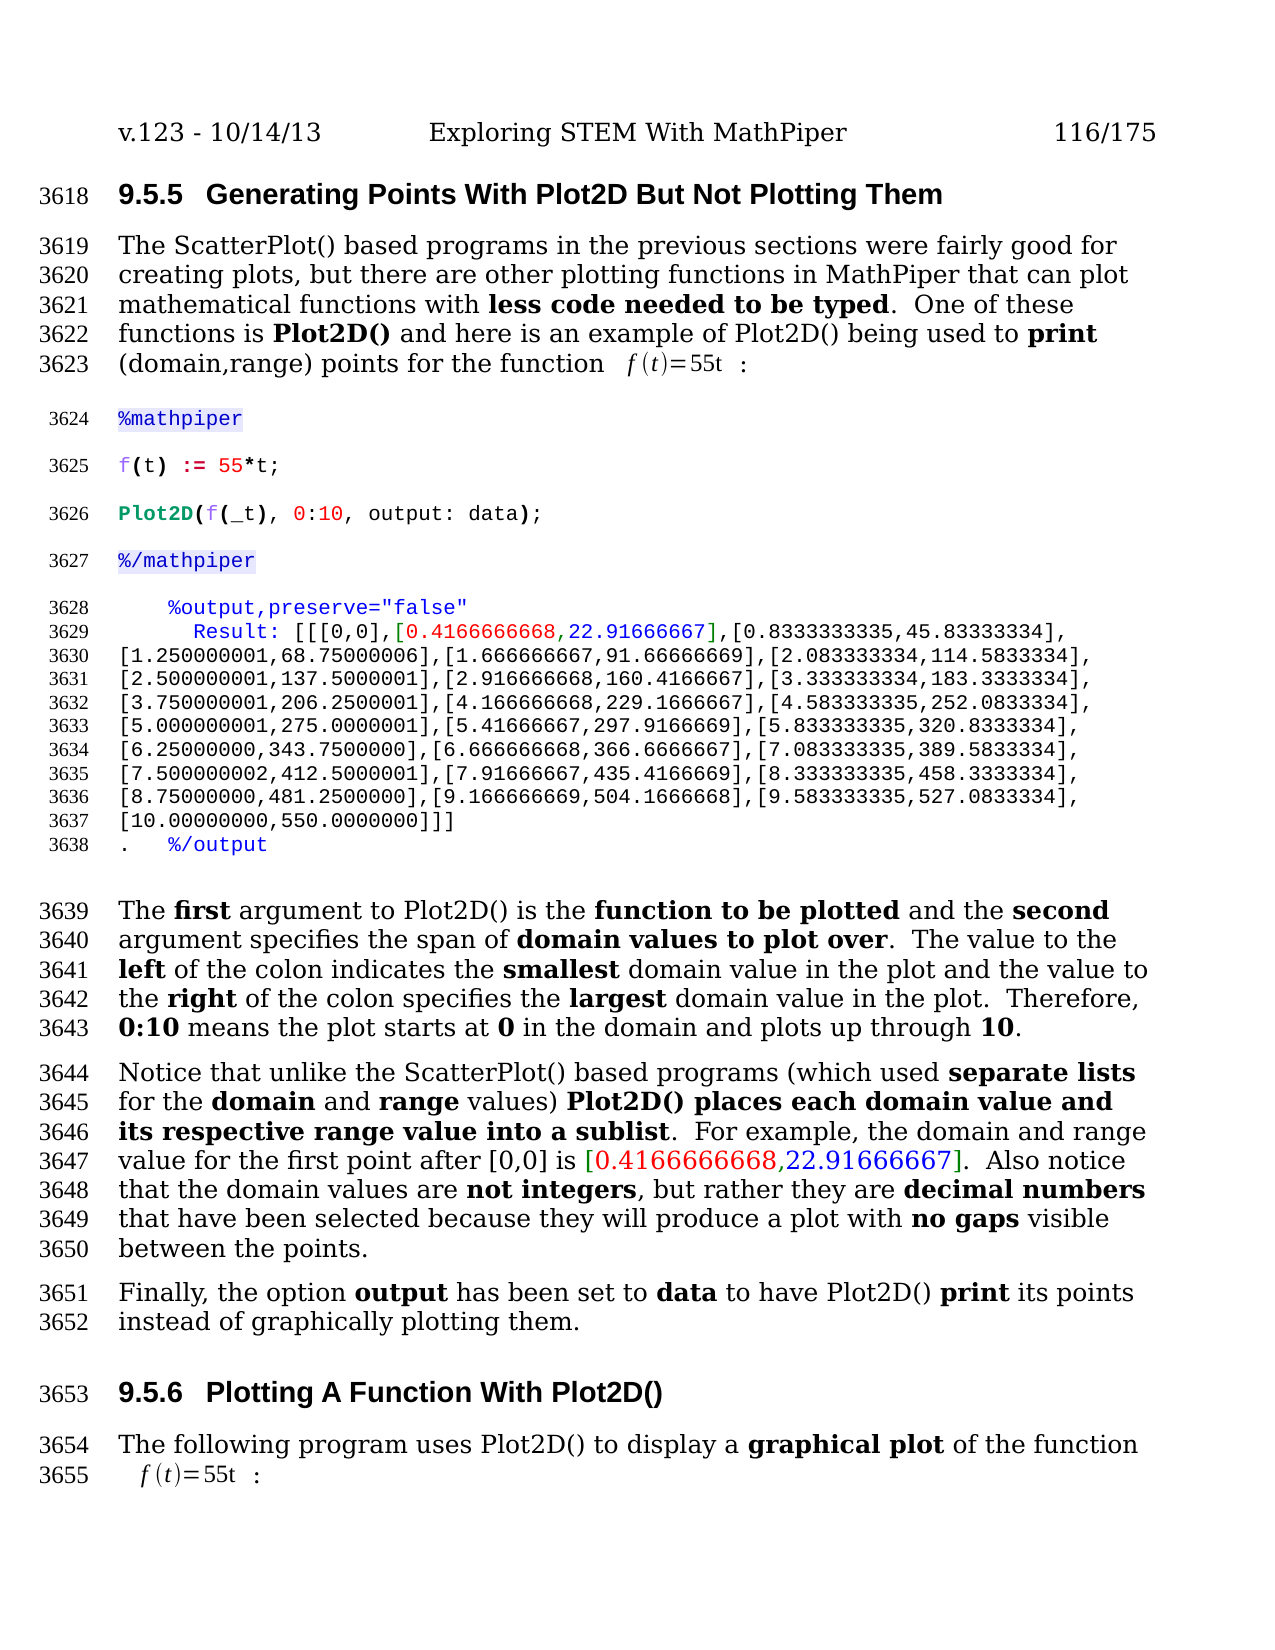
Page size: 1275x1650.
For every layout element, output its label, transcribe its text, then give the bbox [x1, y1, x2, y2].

text Plot2D(f(_t), 0:10, output: data); [118, 503, 1157, 526]
subtitle Generating Points With Plot2D But Not Plotting Them [118, 177, 1157, 210]
text %mathpiper [118, 408, 1157, 432]
text The first argument to Plot2D() is the function to be plotted and the second argument specifies the span of domain values to plot over. The value to the left of the colon indicates the smallest domain value in the plot and the value to the right of the colon specifies the largest domain value in the plot. Therefore, 0:10 means the plot starts at 0 in the domain and plots up through 10. [118, 896, 1157, 1043]
text The ScatterPlot() based programs in the previous sections were fairly good for creating plots, but there are other plotting functions in MathPiper that can plot mathematical functions with less code needed to be typed. One of these functions is Plot2D() and here is an example of Plot2D() being used to print (domain,range) points for the function: [118, 231, 1157, 378]
text %/mathpiper [118, 550, 1157, 574]
text . %/output [118, 834, 1157, 857]
text Result: [[[0,0],[0.4166666668,22.91666667],[0.8333333335,45.83333334],[1.250000001,68.75000006],[1.666666667,91.66666669],[2.083333334,114.5833334],[2.500000001,137.5000001],[2.916666668,160.4166667],[3.333333334,183.3333334],[3.750000001,206.2500001],[4.166666668,229.1666667],[4.583333335,252.0833334],[5.000000001,275.0000001],[5.41666667,297.9166669],[5.833333335,320.8333334],[6.25000000,343.7500000],[6.666666668,366.6666667],[7.083333335,389.5833334],[7.500000002,412.5000001],[7.91666667,435.4166669],[8.333333335,458.3333334],[8.75000000,481.2500000],[9.166666669,504.1666668],[9.583333335,527.0833334],[10.00000000,550.0000000]]] [118, 621, 1157, 834]
text f(t) := 55*t; [118, 455, 1157, 479]
text Notice that unlike the ScatterPlot() based programs (which used separate lists for the domain and range values) Plot2D() places each domain value and its respective range value into a sublist. For example, the domain and range value for the first point after [0,0] is [0.4166666668,22.91666667]. Also notice that the domain values are not integers, but rather they are decimal numbers that have been selected because they will produce a plot with no gaps visible between the points. [118, 1058, 1157, 1263]
text Finally, the option output has been set to data to have Plot2D() print its points instead of graphically plotting them. [118, 1278, 1157, 1336]
text The following program uses Plot2D() to display a graphical plot of the function: [118, 1430, 1157, 1489]
subtitle Plotting A Function With Plot2D() [118, 1376, 1157, 1409]
text %output,preserve="false" [118, 597, 1157, 621]
